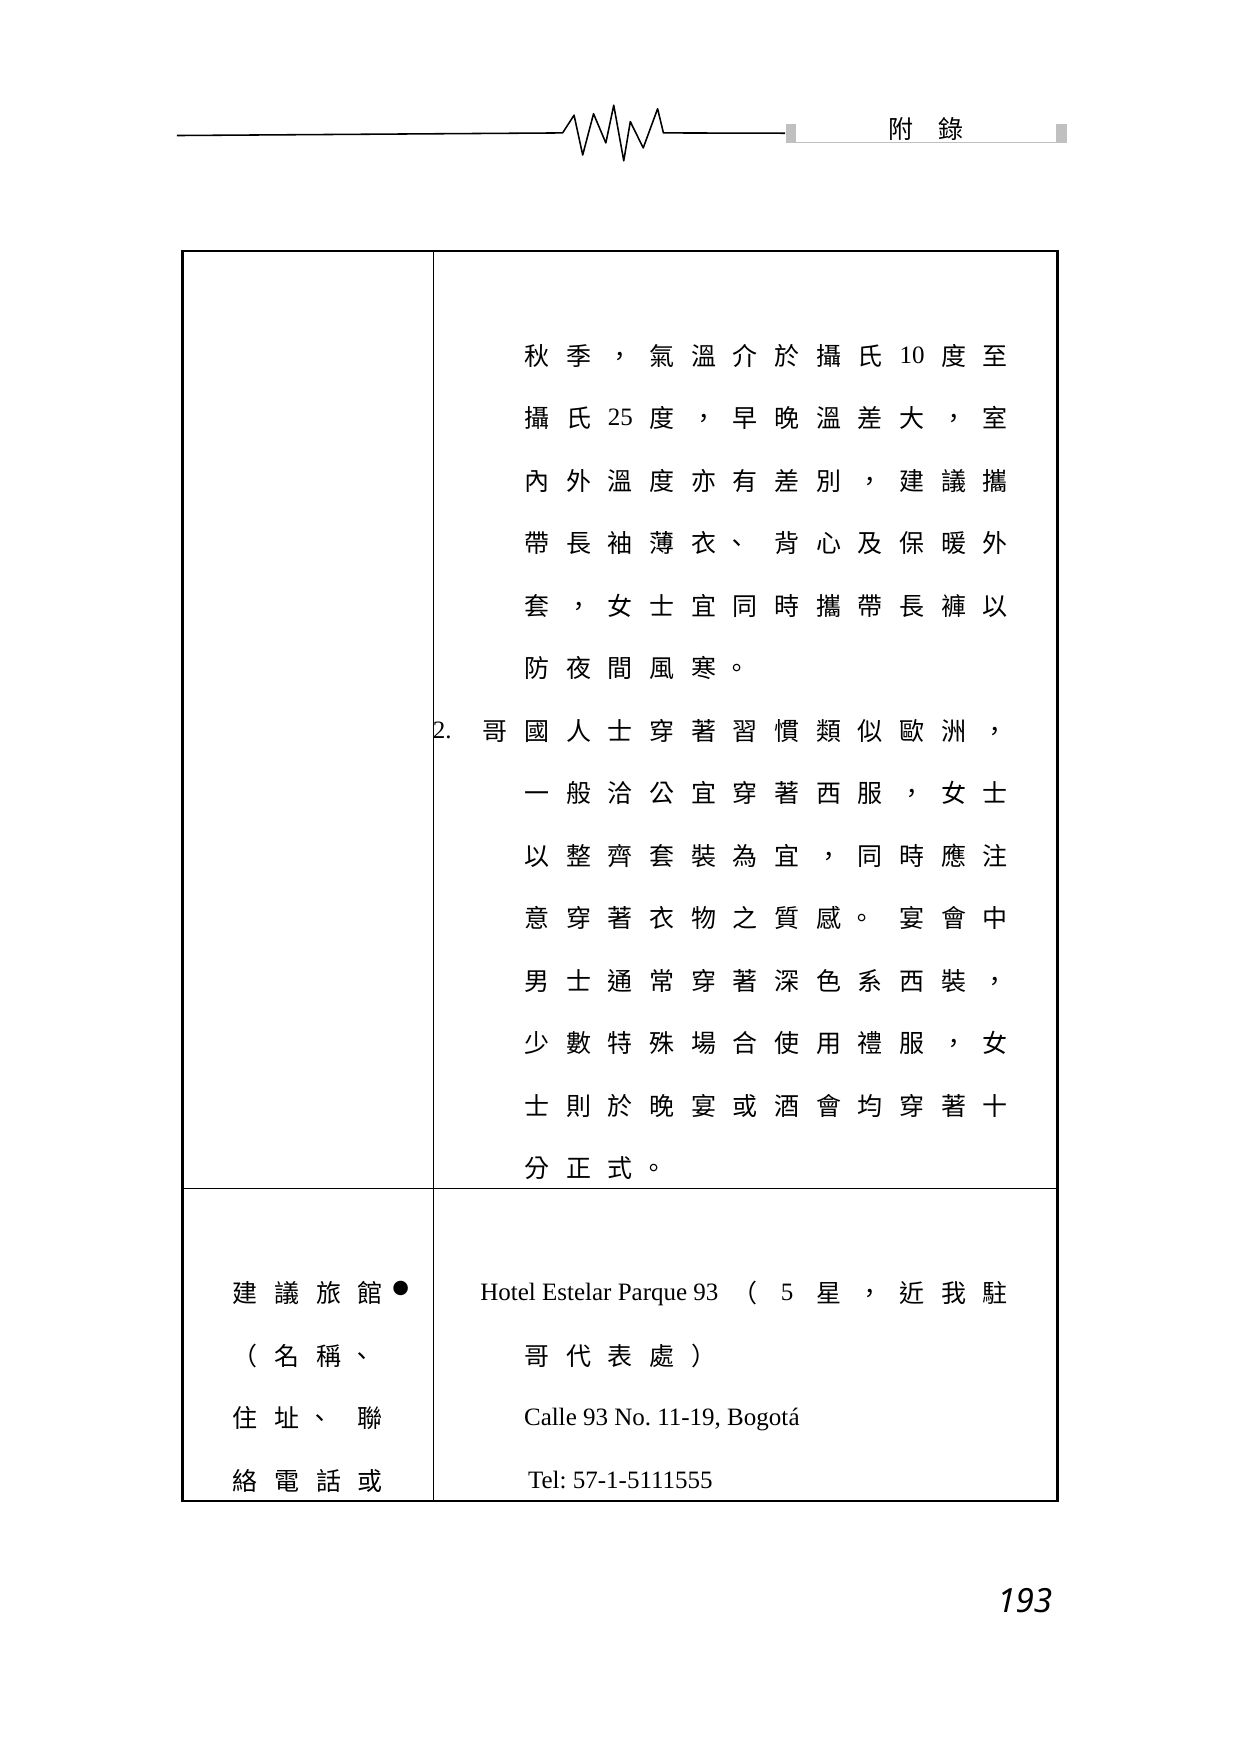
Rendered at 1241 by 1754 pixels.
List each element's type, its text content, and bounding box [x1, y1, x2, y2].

table_cell 秋季，氣溫介於攝氏10度至攝氏25度，早晚溫差大，室內外溫度亦有差別，建議攜帶長袖薄衣、背心及保暖外套，女士宜同時攜帶長褲以防夜間風寒。 哥國人士穿著習慣類似歐洲，一般洽公宜穿著西服，女士以整齊套裝為宜，同時應注意穿著衣物之質感。宴會中男士通常穿著深色系西裝，少數特殊場合使用禮服，女士則於晚宴或酒會均穿著十分正式。 [434, 252, 1056, 1188]
table_cell 建議旅館（名稱、住址、聯絡電話或網站） [184, 1189, 433, 1500]
table_cell Hotel Estelar Parque 93（5星，近我駐哥代表處） Calle 93 No. 11-19, Bogotá Tel: 57-1-5111555 [434, 1189, 1056, 1500]
table_cell [184, 252, 433, 1188]
